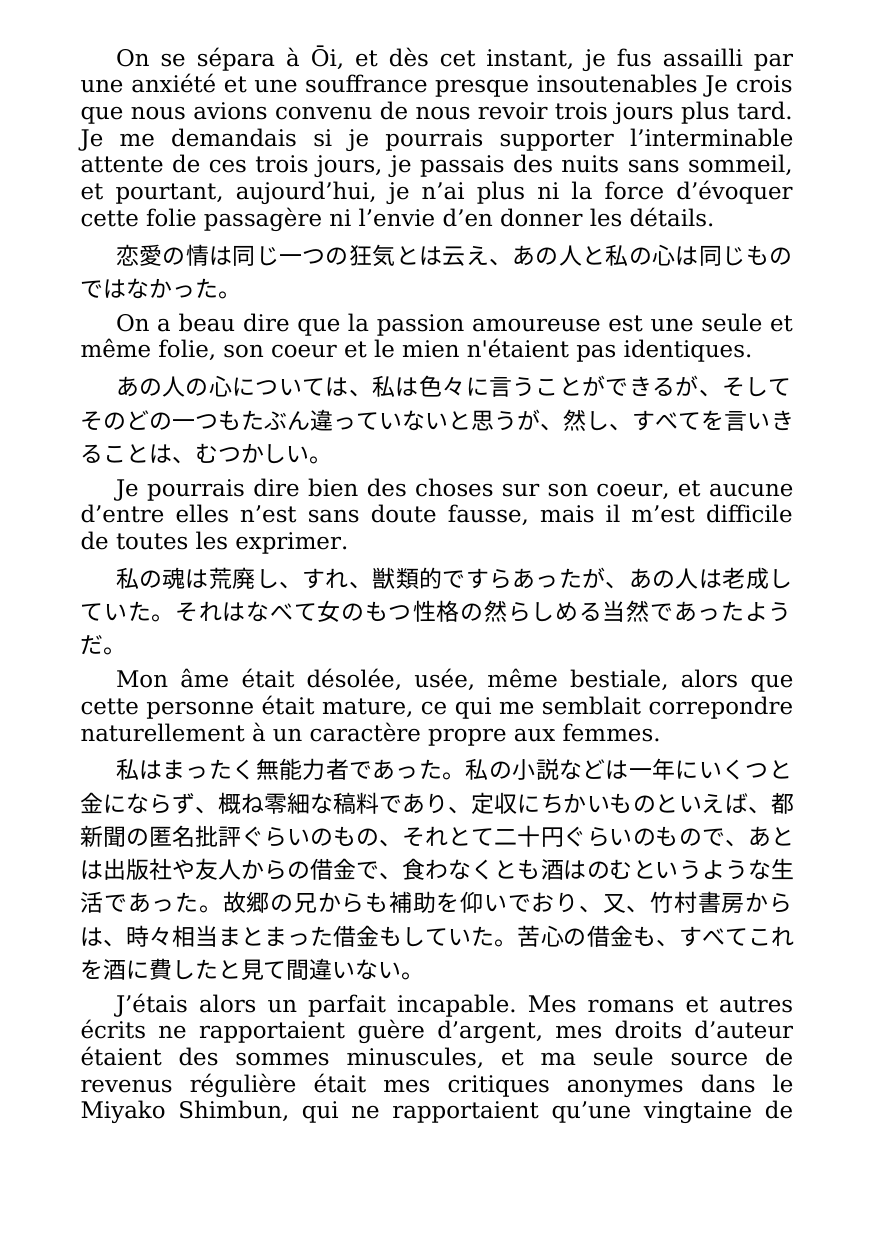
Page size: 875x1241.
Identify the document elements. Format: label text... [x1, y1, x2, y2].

text 恋愛の情は同じ一つの狂気とは云え、あの人と私の心は同じものではなかった。 [80, 238, 794, 304]
text On a beau dire que la passion amoureuse est une seule et même folie, son coeur et le mien n'étaient pas identiques. [80, 310, 794, 363]
text Mon âme était désolée, usée, même bestiale, alors que cette personne était mature, ce qui me semblait correpondre naturellement à un caractère propre aux femmes. [80, 666, 794, 746]
text 私はまったく無能力者であった。私の小説などは一年にいくつと金にならず、概ね零細な稿料であり、定収にちかいものといえば、都新聞の匿名批評ぐらいのもの、それとて二十円ぐらいのもので、あとは出版社や友人からの借金で、食わなくとも酒はのむというような生活であった。故郷の兄からも補助を仰いでおり、又、竹村書房からは、時々相当まとまった借金もしていた。苦心の借金も、すべてこれを酒に費したと見て間違いない。 [80, 752, 794, 985]
text Je pourrais dire bien des choses sur son coeur, et aucune d’entre elles n’est sans doute fausse, mais il m’est difficile de toutes les exprimer. [80, 475, 794, 555]
text On se sépara à Ōi, et dès cet instant, je fus assailli par une anxiété et une souffrance presque insoutenables Je crois que nous avions convenu de nous revoir trois jours plus tard. Je me demandais si je pourrais supporter l’interminable attente de ces trois jours, je passais des nuits sans sommeil, et pourtant, aujourd’hui, je n’ai plus ni la force d’évoquer cette folie passagère ni l’envie d’en donner les détails. [80, 45, 794, 232]
text J’étais alors un parfait incapable. Mes romans et autres écrits ne rapportaient guère d’argent, mes droits d’auteur étaient des sommes minuscules, et ma seule source de revenus régulière était mes critiques anonymes dans le Miyako Shimbun, qui ne rapportaient qu’une vingtaine de [80, 991, 794, 1124]
text あの人の心については、私は色々に言うことができるが、そしてそのどの一つもたぶん違っていないと思うが、然し、すべてを言いきることは、むつかしい。 [80, 369, 794, 469]
text 私の魂は荒廃し、すれ、獣類的ですらあったが、あの人は老成していた。それはなべて女のもつ性格の然らしめる当然であったようだ。 [80, 561, 794, 661]
